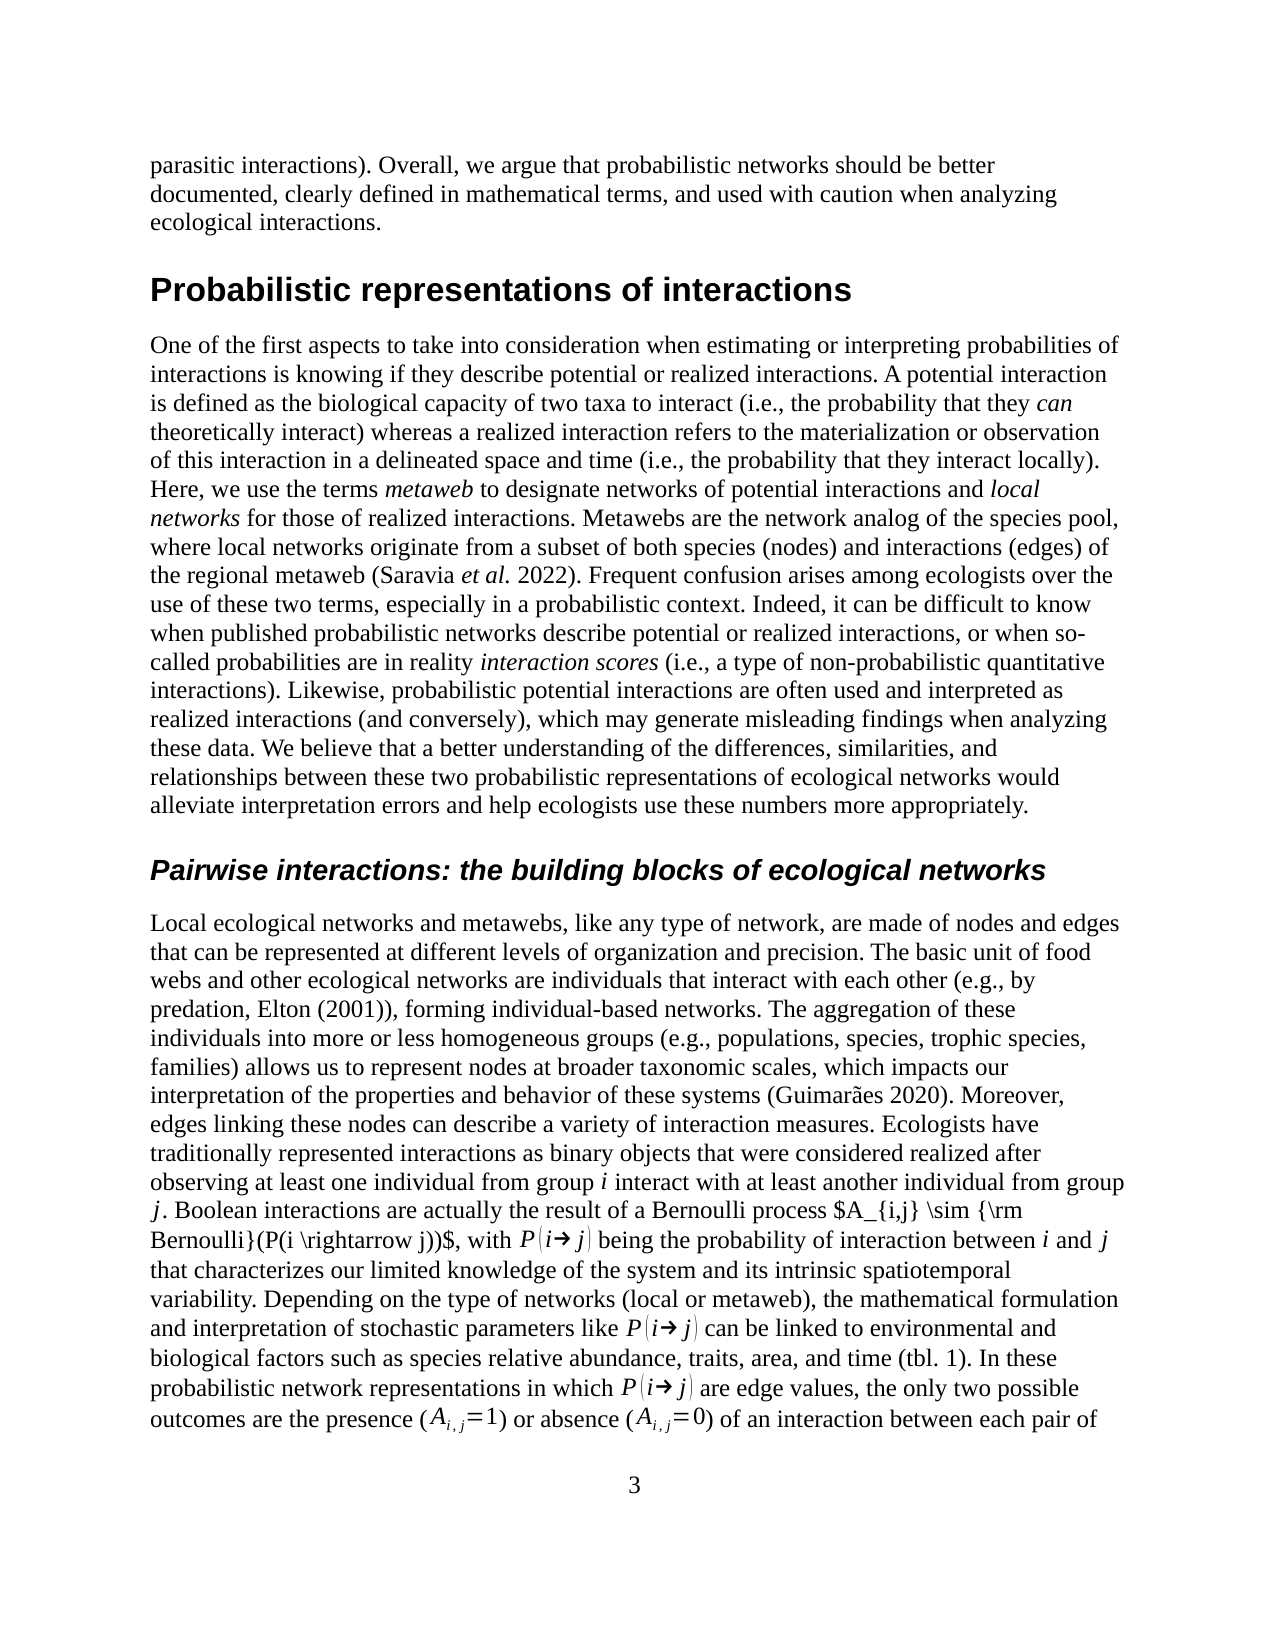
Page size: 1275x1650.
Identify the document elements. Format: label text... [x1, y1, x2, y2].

subtitle Pairwise interactions: the building blocks of ecological networks [150, 853, 1125, 887]
text parasitic interactions). Overall, we argue that probabilistic networks should be better documented, clearly defined in mathematical terms, and used with caution when analyzing ecological interactions. [150, 150, 1125, 236]
text Local ecological networks and metawebs, like any type of network, are made of nodes and edges that can be represented at different levels of organization and precision. The basic unit of food webs and other ecological networks are individuals that interact with each other (e.g., by predation, Elton (2001)), forming individual-based networks. The aggregation of these individuals into more or less homogeneous groups (e.g., populations, species, trophic species, families) allows us to represent nodes at broader taxonomic scales, which impacts our interpretation of the properties and behavior of these systems (Guimarães 2020). Moreover, edges linking these nodes can describe a variety of interaction measures. Ecologists have traditionally represented interactions as binary objects that were considered realized after observing at least one individual from group interact with at least another individual from group . Boolean interactions are actually the result of a Bernoulli process $A_{i,j} \sim {\rm Bernoulli}(P(i \rightarrow j))$, with being the probability of interaction between and that characterizes our limited knowledge of the system and its intrinsic spatiotemporal variability. Depending on the type of networks (local or metaweb), the mathematical formulation and interpretation of stochastic parameters like can be linked to environmental and biological factors such as species relative abundance, traits, area, and time (tbl. 1). In these probabilistic network representations in which are edge values, the only two possible outcomes are the presence () or absence () of an interaction between each pair of [150, 908, 1125, 1434]
text One of the first aspects to take into consideration when estimating or interpreting probabilities of interactions is knowing if they describe potential or realized interactions. A potential interaction is defined as the biological capacity of two taxa to interact (i.e., the probability that they can theoretically interact) whereas a realized interaction refers to the materialization or observation of this interaction in a delineated space and time (i.e., the probability that they interact locally). Here, we use the terms metaweb to designate networks of potential interactions and local networks for those of realized interactions. Metawebs are the network analog of the species pool, where local networks originate from a subset of both species (nodes) and interactions (edges) of the regional metaweb (Saravia et al. 2022). Frequent confusion arises among ecologists over the use of these two terms, especially in a probabilistic context. Indeed, it can be difficult to know when published probabilistic networks describe potential or realized interactions, or when so-called probabilities are in reality interaction scores (i.e., a type of non-probabilistic quantitative interactions). Likewise, probabilistic potential interactions are often used and interpreted as realized interactions (and conversely), which may generate misleading findings when analyzing these data. We believe that a better understanding of the differences, similarities, and relationships between these two probabilistic representations of ecological networks would alleviate interpretation errors and help ecologists use these numbers more appropriately. [150, 330, 1125, 819]
subtitle Probabilistic representations of interactions [150, 270, 1125, 309]
